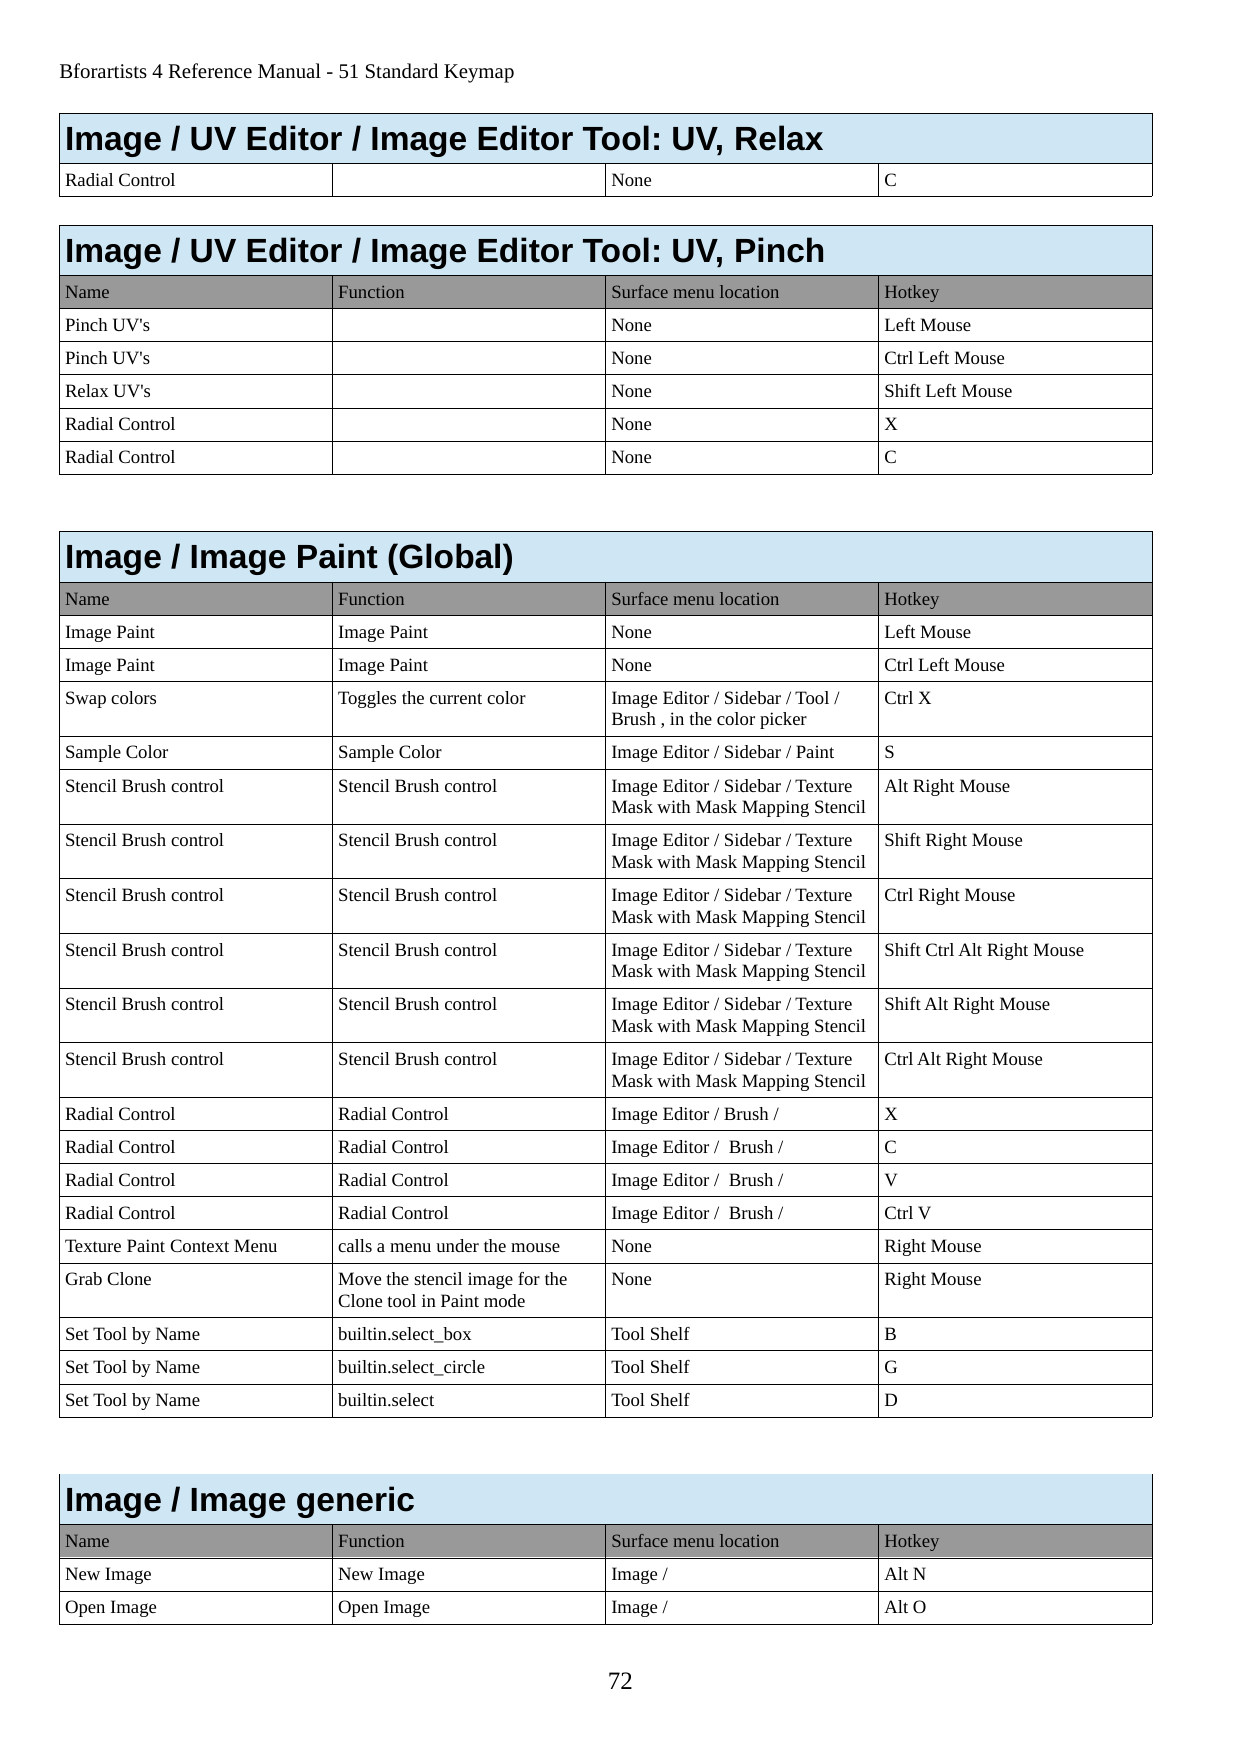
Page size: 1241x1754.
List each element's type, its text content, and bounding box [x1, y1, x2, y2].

table_cell Grab Clone [60, 1264, 332, 1317]
table_cell Image Editor / Brush / [606, 1131, 878, 1163]
table_cell Pinch UV's [60, 342, 332, 374]
table_cell Tool Shelf [606, 1318, 878, 1350]
table_cell Surface menu location [606, 583, 878, 615]
table_cell Image Editor / Sidebar / Texture Mask with Mask Mapping Stencil [606, 989, 878, 1042]
table_cell [333, 342, 605, 374]
table_header Image / Image generic [60, 1474, 1152, 1524]
table_cell Name [60, 583, 332, 615]
table_cell Name [60, 276, 332, 308]
table_cell C [879, 442, 1152, 474]
table_cell Image / [606, 1559, 878, 1591]
table_cell C [879, 1131, 1152, 1163]
table_cell Stencil Brush control [333, 934, 605, 987]
table_cell builtin.select_circle [333, 1351, 605, 1383]
table_cell Texture Paint Context Menu [60, 1230, 332, 1262]
table_cell Radial Control [333, 1098, 605, 1130]
table_cell Image Editor / Sidebar / Texture Mask with Mask Mapping Stencil [606, 934, 878, 987]
table_cell Relax UV's [60, 375, 332, 407]
table_cell Set Tool by Name [60, 1351, 332, 1383]
table_cell Shift Left Mouse [879, 375, 1152, 407]
table_cell V [879, 1164, 1152, 1196]
table_cell Function [333, 583, 605, 615]
table_cell Alt O [879, 1592, 1152, 1624]
table_cell X [879, 1098, 1152, 1130]
table_cell Alt Right Mouse [879, 770, 1152, 823]
table_cell None [606, 1264, 878, 1317]
table_cell Open Image [60, 1592, 332, 1624]
table_cell Radial Control [60, 1098, 332, 1130]
table_cell Hotkey [879, 276, 1152, 308]
table_cell Pinch UV's [60, 309, 332, 341]
table_cell Ctrl Left Mouse [879, 649, 1152, 681]
table_cell Hotkey [879, 583, 1152, 615]
table_cell Tool Shelf [606, 1351, 878, 1383]
table_cell Image Editor / Sidebar / Tool / Brush , in the color picker [606, 682, 878, 736]
table_cell Set Tool by Name [60, 1318, 332, 1350]
table_cell [333, 309, 605, 341]
table_cell C [879, 164, 1152, 196]
table_cell Stencil Brush control [333, 1043, 605, 1097]
table_cell Right Mouse [879, 1230, 1152, 1262]
table_cell Radial Control [60, 1164, 332, 1196]
table_cell Image Paint [333, 649, 605, 681]
table_cell [333, 442, 605, 474]
table_cell Ctrl Right Mouse [879, 879, 1152, 933]
table_cell Radial Control [60, 442, 332, 474]
table_cell Left Mouse [879, 309, 1152, 341]
table_cell None [606, 309, 878, 341]
table_cell New Image [60, 1559, 332, 1591]
table_cell G [879, 1351, 1152, 1383]
table_cell Image Editor / Sidebar / Paint [606, 737, 878, 769]
table_cell Image Editor / Sidebar / Texture Mask with Mask Mapping Stencil [606, 825, 878, 878]
table_cell Open Image [333, 1592, 605, 1624]
table_cell None [606, 442, 878, 474]
table_cell Shift Ctrl Alt Right Mouse [879, 934, 1152, 987]
table_cell None [606, 164, 878, 196]
table_cell Left Mouse [879, 616, 1152, 648]
table_cell Radial Control [60, 409, 332, 441]
table_cell Surface menu location [606, 1525, 878, 1557]
table_cell Tool Shelf [606, 1385, 878, 1417]
table_cell New Image [333, 1559, 605, 1591]
table_cell Name [60, 1525, 332, 1557]
table_cell Image Paint [60, 616, 332, 648]
table_cell Move the stencil image for the Clone tool in Paint mode [333, 1264, 605, 1317]
table_cell None [606, 649, 878, 681]
table_cell Image Editor / Sidebar / Texture Mask with Mask Mapping Stencil [606, 879, 878, 933]
table_cell Image Editor / Sidebar / Texture Mask with Mask Mapping Stencil [606, 1043, 878, 1097]
table_cell Ctrl Left Mouse [879, 342, 1152, 374]
table_cell Image Editor / Sidebar / Texture Mask with Mask Mapping Stencil [606, 770, 878, 823]
table_cell Ctrl V [879, 1197, 1152, 1229]
table_header Image / Image Paint (Global) [60, 532, 1152, 582]
table_cell Ctrl Alt Right Mouse [879, 1043, 1152, 1097]
table_cell Toggles the current color [333, 682, 605, 736]
table_cell Right Mouse [879, 1264, 1152, 1317]
table_cell Radial Control [333, 1197, 605, 1229]
table_cell [333, 375, 605, 407]
table_cell Sample Color [60, 737, 332, 769]
table_cell B [879, 1318, 1152, 1350]
table_cell Stencil Brush control [333, 879, 605, 933]
table_cell Ctrl X [879, 682, 1152, 736]
table_cell None [606, 342, 878, 374]
table_header Image / UV Editor / Image Editor Tool: UV, Relax [60, 114, 1152, 163]
table_cell Stencil Brush control [333, 825, 605, 878]
table_cell Sample Color [333, 737, 605, 769]
table_cell Swap colors [60, 682, 332, 736]
table_cell Shift Right Mouse [879, 825, 1152, 878]
table_cell Stencil Brush control [60, 770, 332, 823]
table_cell calls a menu under the mouse [333, 1230, 605, 1262]
table_cell Stencil Brush control [60, 825, 332, 878]
table_cell Set Tool by Name [60, 1385, 332, 1417]
table_cell Stencil Brush control [60, 1043, 332, 1097]
table_cell None [606, 616, 878, 648]
table_cell Image Editor / Brush / [606, 1164, 878, 1196]
table_cell Image Paint [60, 649, 332, 681]
table_cell Image Paint [333, 616, 605, 648]
table_cell Image / [606, 1592, 878, 1624]
table_cell Alt N [879, 1559, 1152, 1591]
table_cell Radial Control [60, 1197, 332, 1229]
table_cell [333, 164, 605, 196]
table_cell builtin.select_box [333, 1318, 605, 1350]
table_cell Radial Control [333, 1131, 605, 1163]
table_cell Shift Alt Right Mouse [879, 989, 1152, 1042]
table_cell X [879, 409, 1152, 441]
table_cell None [606, 409, 878, 441]
table_cell Stencil Brush control [333, 770, 605, 823]
table_cell Surface menu location [606, 276, 878, 308]
table_cell Radial Control [60, 1131, 332, 1163]
table_cell None [606, 375, 878, 407]
table_cell Image Editor / Brush / [606, 1098, 878, 1130]
table_cell Stencil Brush control [333, 989, 605, 1042]
table_cell D [879, 1385, 1152, 1417]
table_cell Stencil Brush control [60, 879, 332, 933]
table_cell S [879, 737, 1152, 769]
table_cell Hotkey [879, 1525, 1152, 1557]
table_cell Function [333, 276, 605, 308]
table_cell Radial Control [60, 164, 332, 196]
table_cell Stencil Brush control [60, 934, 332, 987]
table_header Image / UV Editor / Image Editor Tool: UV, Pinch [60, 226, 1152, 275]
table_cell builtin.select [333, 1385, 605, 1417]
table_cell [333, 409, 605, 441]
table_cell None [606, 1230, 878, 1262]
table_cell Function [333, 1525, 605, 1557]
table_cell Radial Control [333, 1164, 605, 1196]
table_cell Image Editor / Brush / [606, 1197, 878, 1229]
table_cell Stencil Brush control [60, 989, 332, 1042]
